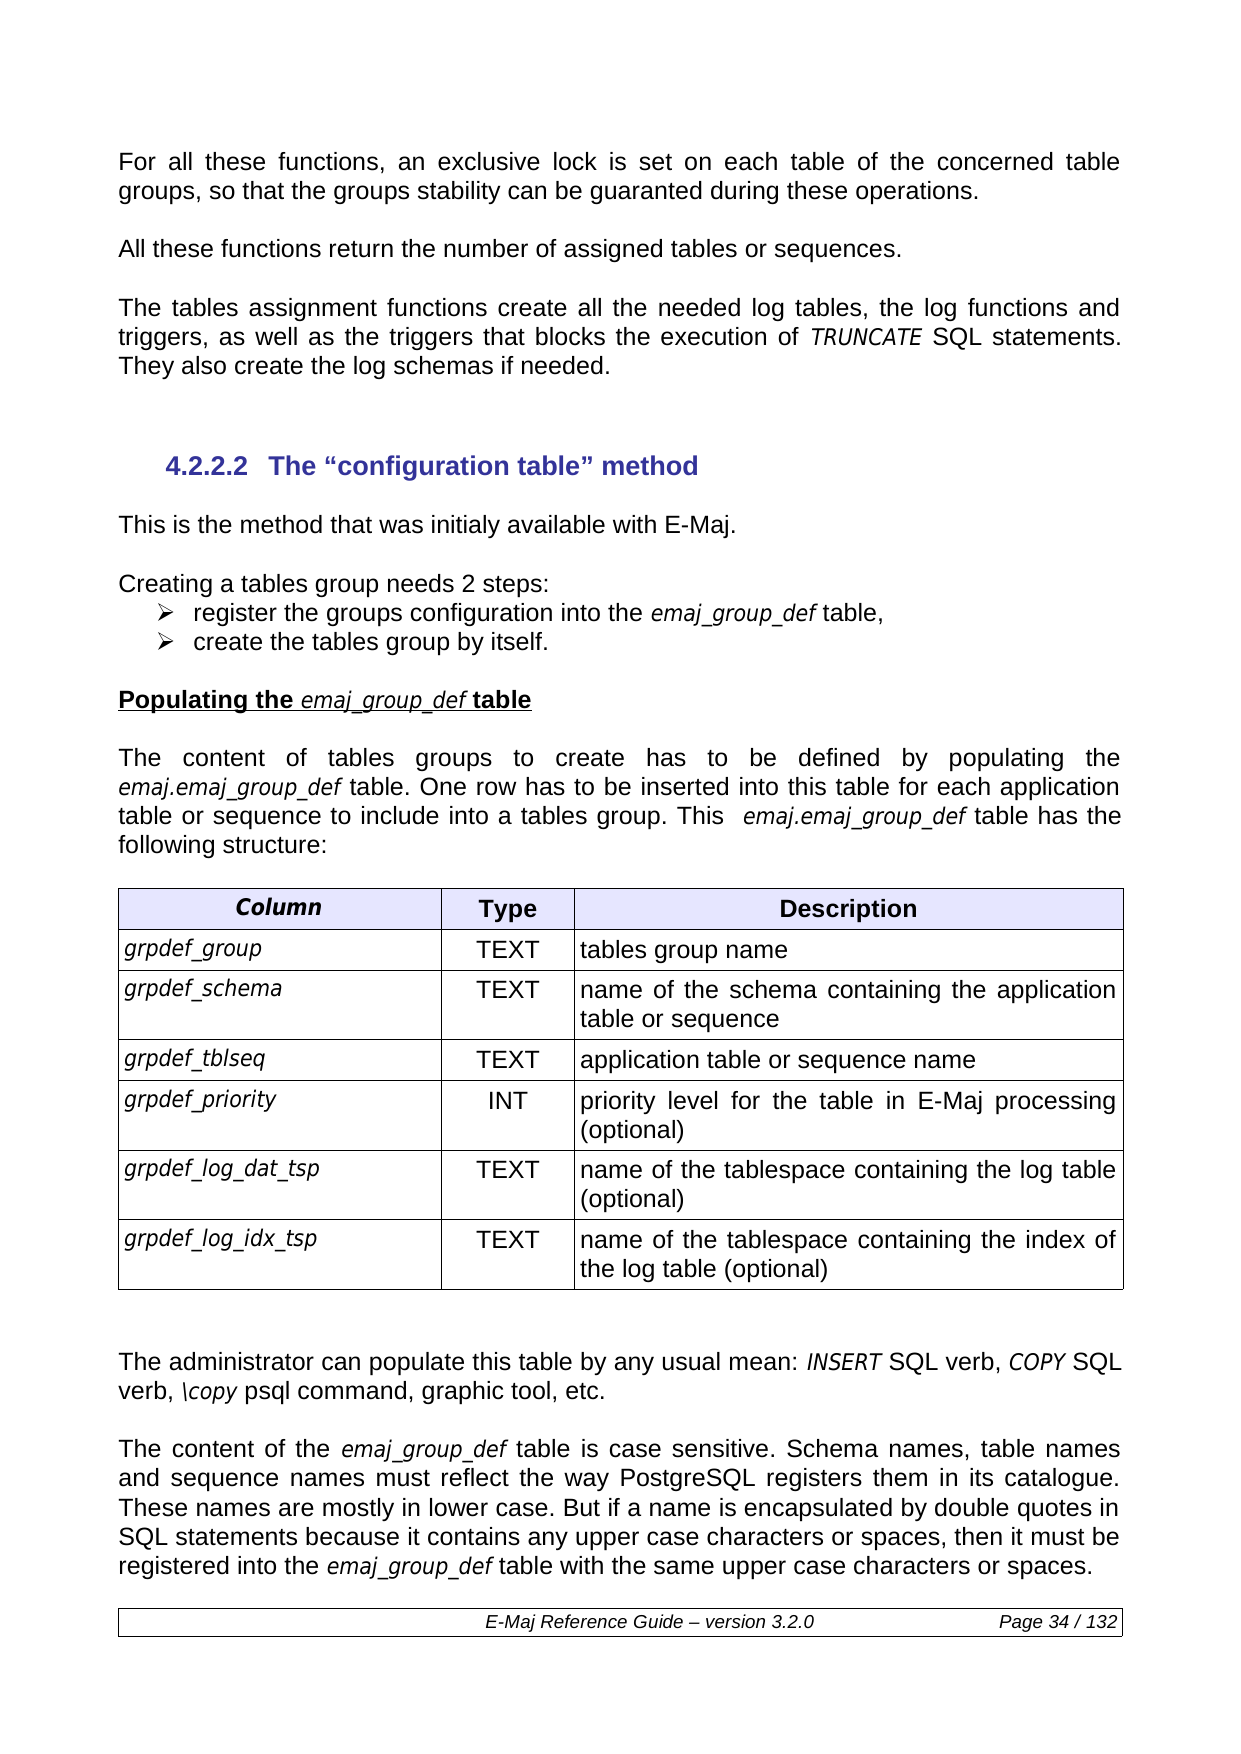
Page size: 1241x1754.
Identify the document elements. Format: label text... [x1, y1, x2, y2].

table_header Description [575, 889, 1123, 929]
table_cell grpdef_log_dat_tsp [119, 1151, 441, 1219]
table_cell name of the tablespace containing the log table (optional) [575, 1151, 1123, 1219]
text Populating the emaj_group_def table [118, 685, 1122, 714]
table_cell INT [442, 1081, 574, 1149]
text The content of the emaj_group_def table is case sensitive. Schema names, table names and sequence names must reflect the way PostgreSQL registers them in its catalogue. These names are mostly in lower case. But if a name is encapsulated by double quotes in SQL statements because it contains any upper case characters or spaces, then it must be registered into the emaj_group_def table with the same upper case characters or spaces. [118, 1434, 1122, 1579]
text All these functions return the number of assigned tables or sequences. [118, 234, 1122, 263]
text Creating a tables group needs 2 steps: [118, 568, 1122, 598]
table_cell TEXT [442, 1220, 574, 1289]
table_cell grpdef_schema [119, 971, 441, 1039]
text This is the method that was initialy available with E-Maj. [118, 510, 1122, 539]
table_cell TEXT [442, 1151, 574, 1219]
table_header Column [119, 889, 441, 929]
text The content of tables groups to create has to be defined by populating the emaj.emaj_group_def table. One row has to be inserted into this table for each application table or sequence to include into a tables group. This emaj.emaj_group_def table has the following structure: [118, 743, 1122, 859]
table_cell application table or sequence name [575, 1040, 1123, 1080]
table_cell name of the tablespace containing the index of the log table (optional) [575, 1220, 1123, 1289]
subtitle The “configuration table” method [165, 450, 1122, 481]
text The tables assignment functions create all the needed log tables, the log functions and triggers, as well as the triggers that blocks the execution of TRUNCATE SQL statements. They also create the log schemas if needed. [118, 292, 1122, 380]
list create the tables group by itself. [156, 627, 1122, 656]
table_cell TEXT [442, 1040, 574, 1080]
text For all these functions, an exclusive lock is set on each table of the concerned table groups, so that the groups stability can be guaranted during these operations. [118, 147, 1122, 205]
table_cell priority level for the table in E-Maj processing (optional) [575, 1081, 1123, 1149]
text The administrator can populate this table by any usual mean: INSERT SQL verb, COPY SQL verb, \copy psql command, graphic tool, etc. [118, 1347, 1122, 1405]
table_cell grpdef_priority [119, 1081, 441, 1149]
table_cell grpdef_log_idx_tsp [119, 1220, 441, 1289]
table_cell TEXT [442, 930, 574, 969]
table_header Type [442, 889, 574, 929]
table_cell TEXT [442, 971, 574, 1039]
table_cell tables group name [575, 930, 1123, 969]
table_cell name of the schema containing the application table or sequence [575, 971, 1123, 1039]
list register the groups configuration into the emaj_group_def table, [156, 598, 1122, 627]
table_cell grpdef_group [119, 930, 441, 969]
table_cell grpdef_tblseq [119, 1040, 441, 1080]
